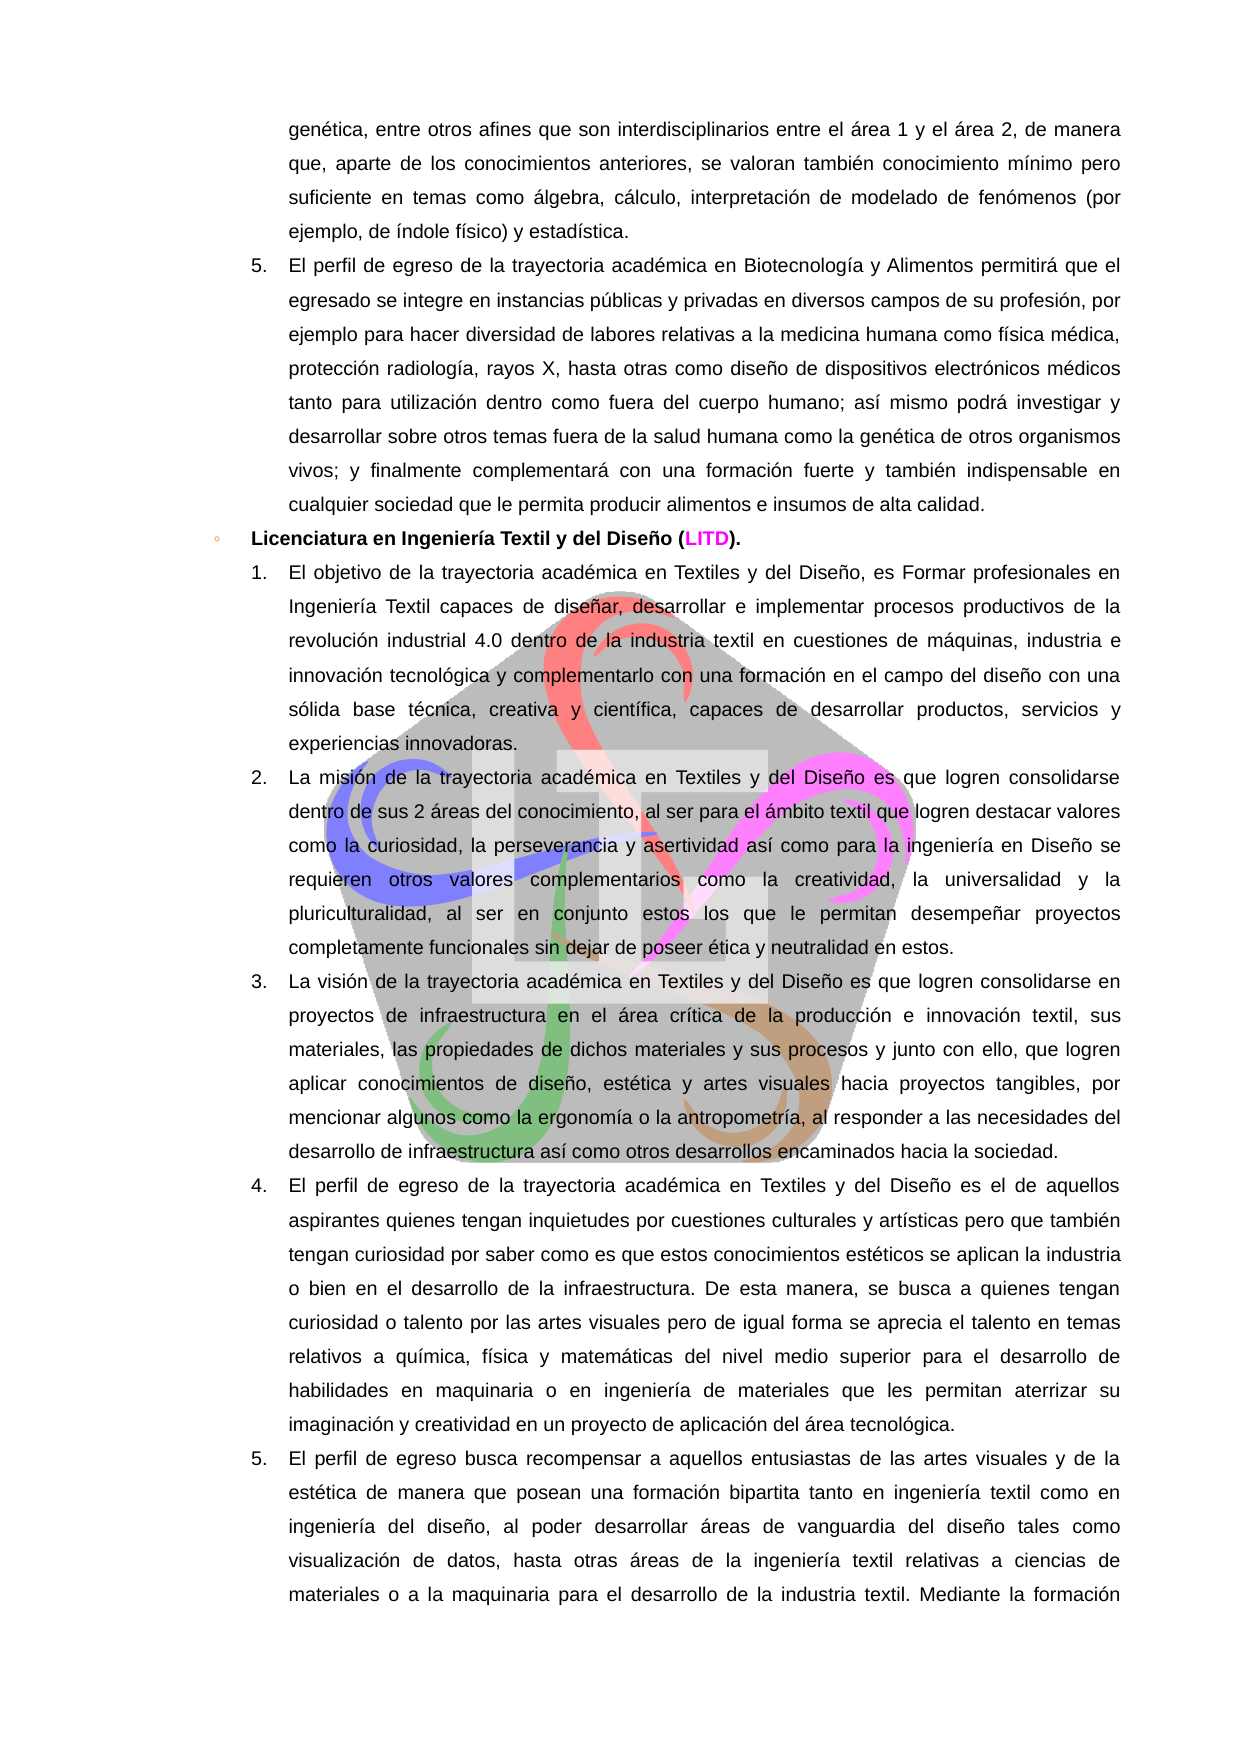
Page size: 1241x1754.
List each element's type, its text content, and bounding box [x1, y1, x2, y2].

list La visión de la trayectoria académica en Textiles y del Diseño es que logren consolidarse en proyectos de infraestructura en el área crítica de la producción e innovación textil, sus materiales, las propiedades de dichos materiales y sus procesos y junto con ello, que logren aplicar conocimientos de diseño, estética y artes visuales hacia proyectos tangibles, por mencionar algunos como la ergonomía o la antropometría, al responder a las necesidades del desarrollo de infraestructura así como‭ ‬otros desarrollos encaminados hacia‭ ‬la sociedad. [251, 970, 1122, 1163]
picture [324, 754, 916, 766]
list El perfil de egreso de la trayectoria académica en Biotecnología y Alimentos permitirá que el egresado se integre en instancias públicas y privadas en diversos campos de su profesión, por ejemplo para hacer diversidad de labores relativas a la medicina humana como física médica, protección radiología, rayos X, hasta otras como diseño de dispositivos electrónicos médicos tanto para utilización dentro como fuera del cuerpo humano; así mismo podrá investigar y desarrollar sobre otros temas fuera de la salud humana como la genética de otros organismos vivos; y finalmente complementará con una formación fuerte y también indispensable en cualquier sociedad que le permita producir alimentos e insumos de alta calidad. [251, 254, 1122, 516]
picture [324, 1163, 916, 1173]
list El objetivo de la trayectoria académica en Textiles y del Diseño, es Formar profesionales en Ingeniería Textil capaces de diseñar, desarrollar e implementar procesos productivos de la revolución industrial 4.0 dentro de la industria textil en cuestiones de máquinas, industria e innovación tecnológica y complementarlo con una formación en el campo del diseño con una sólida base técnica, creativa y científica, capaces de desarrollar productos, servicios y experiencias innovadoras. [251, 561, 1122, 754]
list Licenciatura en Ingeniería Textil y del Diseño (LITD). [213, 527, 1122, 550]
list El perfil de egreso de la trayectoria académica en Textiles y del Diseño es el de aquellos aspirantes quienes tengan inquietudes por cuestiones culturales y artísticas pero que también tengan curiosidad por saber como es que estos conocimientos estéticos se aplican la industria o bien en el desarrollo de la infraestructura. De esta manera, se busca a quienes tengan curiosidad o talento por las artes visuales pero de igual forma se aprecia el talento en temas relativos a química, física y matemáticas del nivel medio superior para el desarrollo de habilidades en maquinaria o en ingeniería de materiales que les permitan aterrizar su imaginación y creatividad en un proyecto de aplicación del área tecnológica. [251, 1174, 1122, 1436]
picture [324, 959, 916, 970]
list genética, entre otros afines que son interdisciplinarios entre el área 1 y el área 2, de manera que, aparte de los conocimientos anteriores, se valoran también conocimiento mínimo pero suficiente en temas como álgebra, cálculo, interpretación de modelado de fenómenos (por ejemplo, de índole físico) y estadística. [251, 118, 1122, 243]
list El perfil de egreso busca recompensar a aquellos entusiastas de las artes visuales y de la estética de manera que posean una formación bipartita tanto en ingeniería textil como en ingeniería del diseño, al poder desarrollar áreas de vanguardia del diseño tales como visualización de datos, hasta otras áreas de la ingeniería textil relativas a ciencias de materiales o a la maquinaria para el desarrollo de la industria textil. Mediante la formación [251, 1447, 1122, 1606]
list La misión de la trayectoria académica en Textiles y del Diseño es que logren consolidarse dentro de sus 2 áreas del conocimiento, al ser para el ámbito textil que logren destacar valores como la curiosidad, la perseverancia y asertividad así como para la ingeniería en Diseño se requieren otros valores complementarios como la creatividad, la universalidad y la pluriculturalidad, al ser en conjunto estos los que le permitan desempeñar proyectos completamente funcionales sin dejar de poseer ética y neutralidad en estos. [251, 766, 1122, 959]
